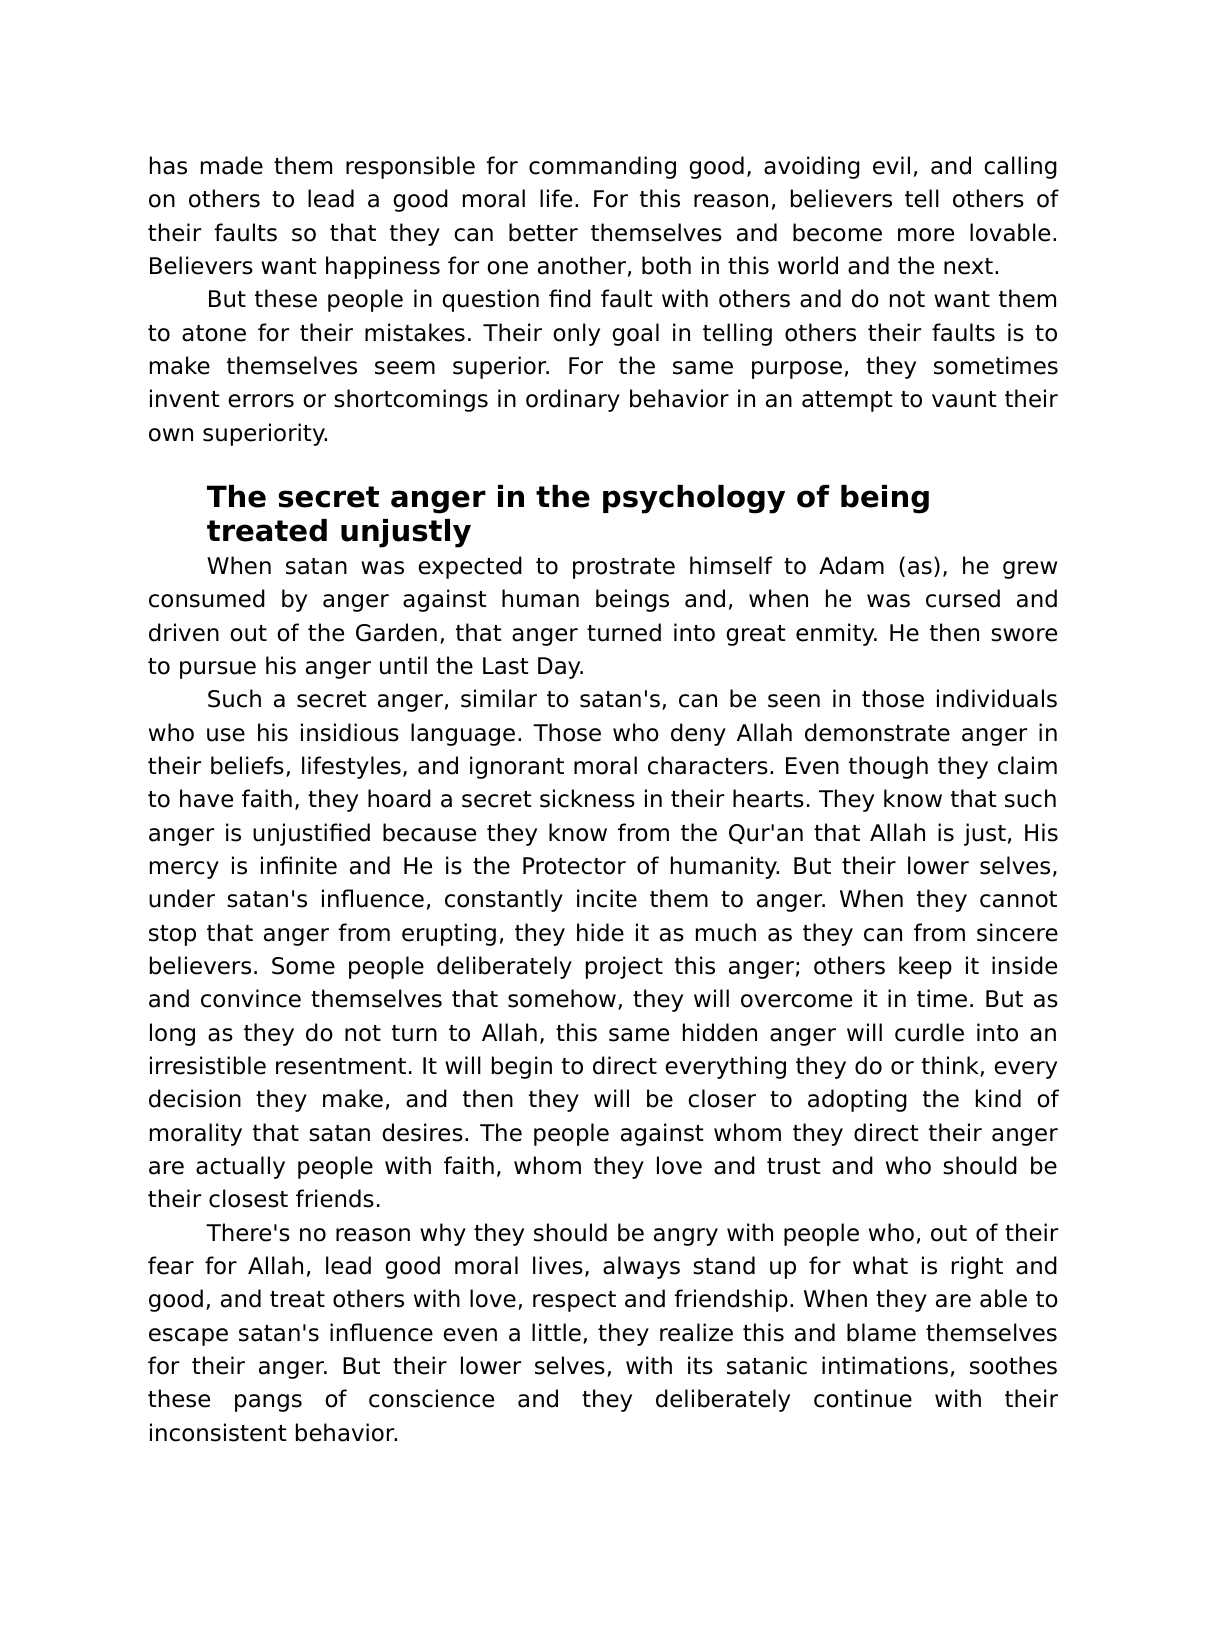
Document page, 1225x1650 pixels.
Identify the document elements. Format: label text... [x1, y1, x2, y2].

text When satan was expected to prostrate himself to Adam (as), he grew consumed by anger against human beings and, when he was cursed and driven out of the Garden, that anger turned into great enmity. He then swore to pursue his anger until the Last Day. [148, 548, 1060, 681]
text But these people in question find fault with others and do not want them to atone for their mistakes. Their only goal in telling others their faults is to make themselves seem superior. For the same purpose, they sometimes invent errors or shortcomings in ordinary behavior in an attempt to vaunt their own superiority. [148, 281, 1060, 448]
text The secret anger in the psychology of being [148, 481, 1060, 514]
text has made them responsible for commanding good, avoiding evil, and calling on others to lead a good moral life. For this reason, believers tell others of their faults so that they can better themselves and become more lovable. Believers want happiness for one another, both in this world and the next. [148, 148, 1060, 281]
text Such a secret anger, similar to satan's, can be seen in those individuals who use his insidious language. Those who deny Allah demonstrate anger in their beliefs, lifestyles, and ignorant moral characters. Even though they claim to have faith, they hoard a secret sickness in their hearts. They know that such anger is unjustified because they know from the Qur'an that Allah is just, His mercy is infinite and He is the Protector of humanity. But their lower selves, under satan's influence, constantly incite them to anger. When they cannot stop that anger from erupting, they hide it as much as they can from sincere believers. Some people deliberately project this anger; others keep it inside and convince themselves that somehow, they will overcome it in time. But as long as they do not turn to Allah, this same hidden anger will curdle into an irresistible resentment. It will begin to direct everything they do or think, every decision they make, and then they will be closer to adopting the kind of morality that satan desires. The people against whom they direct their anger are actually people with faith, whom they love and trust and who should be their closest friends. [148, 681, 1060, 1214]
text There's no reason why they should be angry with people who, out of their fear for Allah, lead good moral lives, always stand up for what is right and good, and treat others with love, respect and friendship. When they are able to escape satan's influence even a little, they realize this and blame themselves for their anger. But their lower selves, with its satanic intimations, soothes these pangs of conscience and they deliberately continue with their inconsistent behavior. [148, 1214, 1060, 1448]
text treated unjustly [148, 514, 1060, 548]
